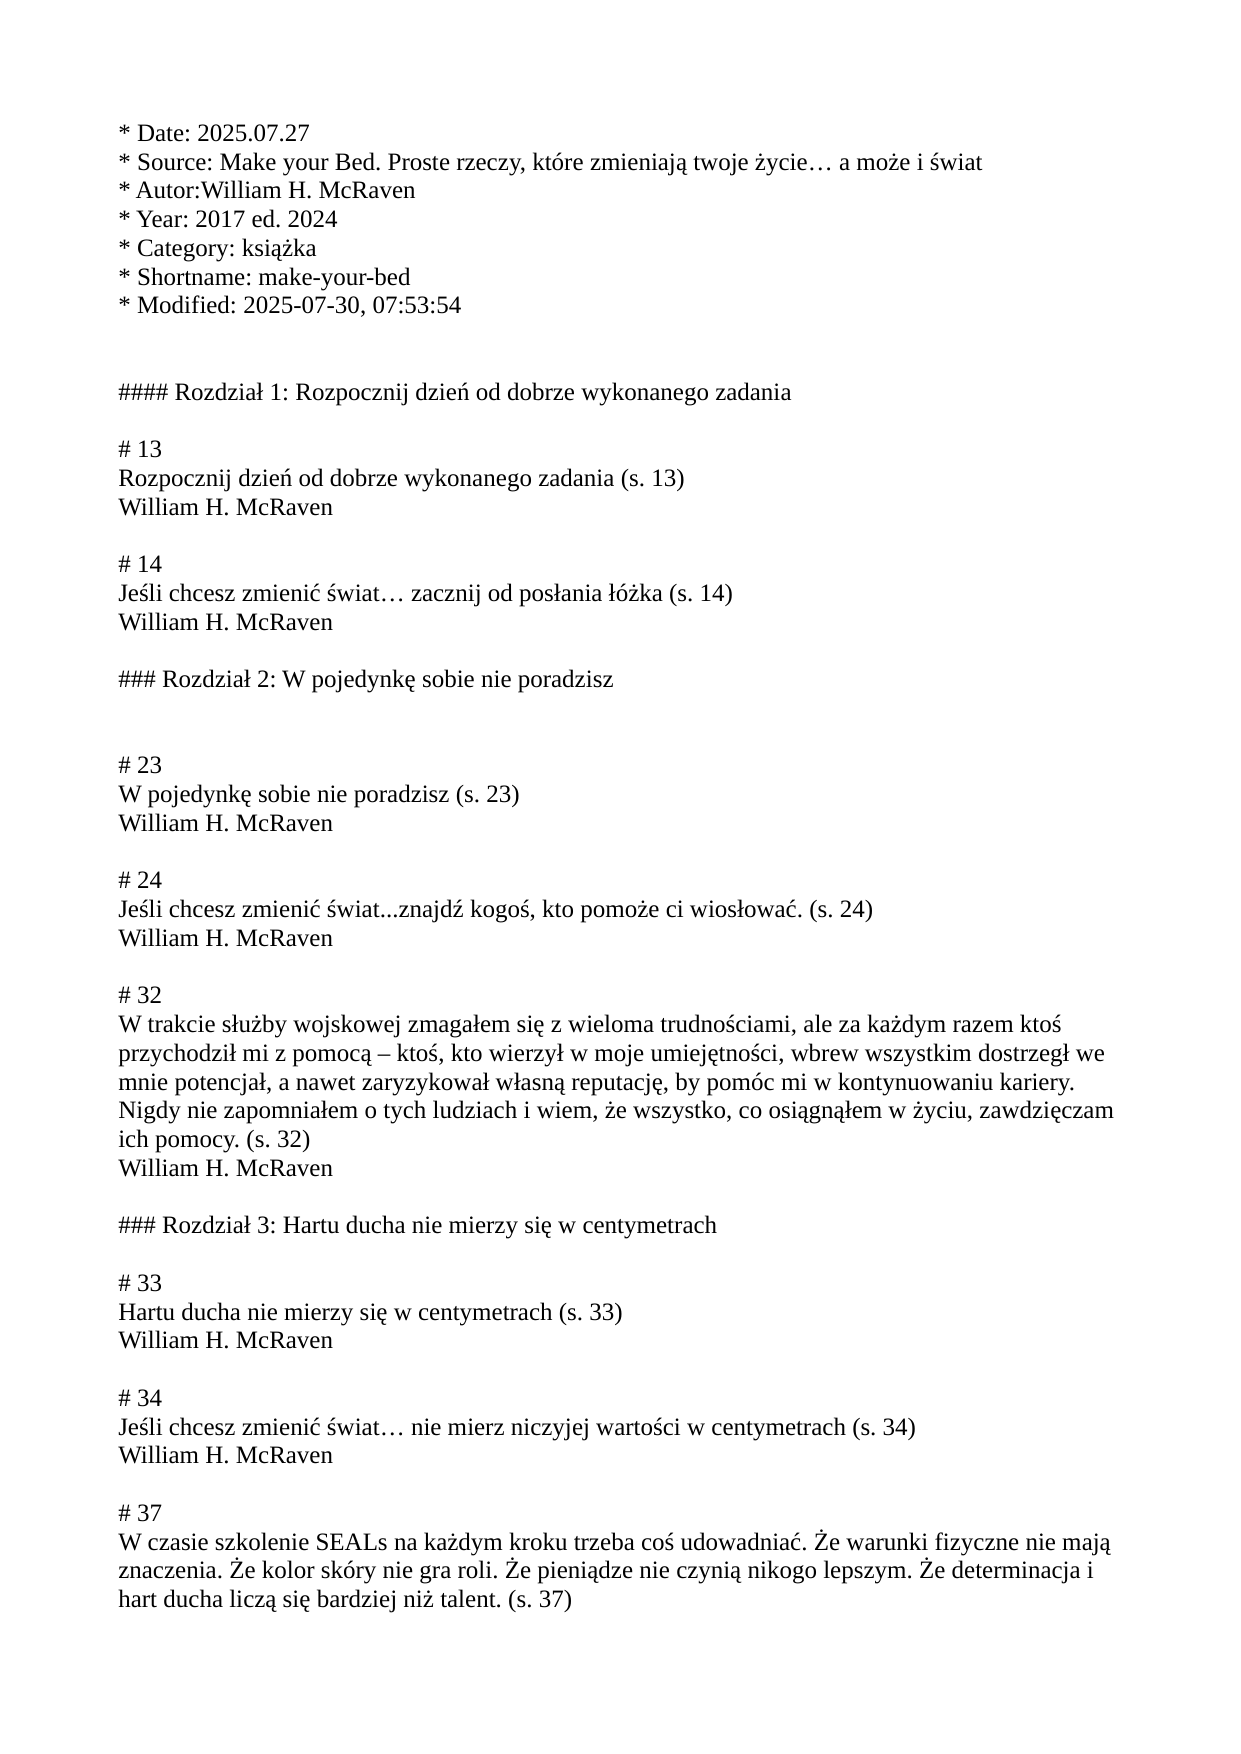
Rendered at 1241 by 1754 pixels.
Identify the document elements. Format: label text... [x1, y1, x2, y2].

text ### Rozdział 2: W pojedynkę sobie nie poradzisz [118, 664, 1122, 693]
text Jeśli chcesz zmienić świat...znajdź kogoś, kto pomoże ci wiosłować. (s. 24) [118, 894, 1122, 923]
text * Year: 2017 ed. 2024 [118, 204, 1122, 233]
text Jeśli chcesz zmienić świat… nie mierz niczyjej wartości w centymetrach (s. 34) [118, 1412, 1122, 1441]
text Jeśli chcesz zmienić świat… zacznij od posłania łóżka (s. 14) [118, 578, 1122, 607]
text * Modified: 2025-07-30, 07:19:50 [118, 291, 1122, 319]
text William H. McRaven [118, 492, 1122, 521]
text W trakcie służby wojskowej zmagałem się z wieloma trudnościami, ale za każdym razem ktoś przychodził mi z pomocą – ktoś, kto wierzył w moje umiejętności, wbrew wszystkim dostrzegł we mnie potencjał, a nawet zaryzykował własną reputację, by pomóc mi w kontynuowaniu kariery. Nigdy nie zapomniałem o tych ludziach i wiem, że wszystko, co osiągnąłem w życiu, zawdzięczam ich pomocy. (s. 32) [118, 1009, 1122, 1153]
text * Date: 2025.07.27 [118, 118, 1122, 147]
text W pojedynkę sobie nie poradzisz (s. 23) [118, 779, 1122, 808]
text William H. McRaven [118, 607, 1122, 636]
text Rozpocznij dzień od dobrze wykonanego zadania (s. 13) [118, 463, 1122, 492]
text # 14 [118, 549, 1122, 578]
text W czasie szkolenie SEALs na każdym kroku trzeba coś udowadniać. Że warunki fizyczne nie mają znaczenia. Że kolor skóry nie gra roli. Że pieniądze nie czynią nikogo lepszym. Że determinacja i hart ducha liczą się bardziej niż talent. (s. 37) [118, 1527, 1122, 1613]
text # 13 [118, 434, 1122, 463]
text # 34 [118, 1383, 1122, 1412]
text Hartu ducha nie mierzy się w centymetrach (s. 33) [118, 1297, 1122, 1326]
text * Autor:William H. McRaven [118, 176, 1122, 204]
text # 37 [118, 1498, 1122, 1527]
text #### Rozdział 1: Rozpocznij dzień od dobrze wykonanego zadania [118, 377, 1122, 406]
text William H. McRaven [118, 1326, 1122, 1354]
text # 23 [118, 751, 1122, 779]
text William H. McRaven [118, 808, 1122, 837]
text William H. McRaven [118, 1441, 1122, 1469]
text William H. McRaven [118, 1153, 1122, 1182]
text * Source: Make your Bed. Proste rzeczy, które zmieniają twoje życie… a może i świat [118, 147, 1122, 176]
text # 24 [118, 866, 1122, 894]
text * Category: książka [118, 233, 1122, 262]
text William H. McRaven [118, 923, 1122, 952]
text ### Rozdział 3: Hartu ducha nie mierzy się w centymetrach [118, 1211, 1122, 1239]
text # 32 [118, 981, 1122, 1009]
text * Shortname: make-your-bed [118, 262, 1122, 291]
text # 33 [118, 1268, 1122, 1297]
